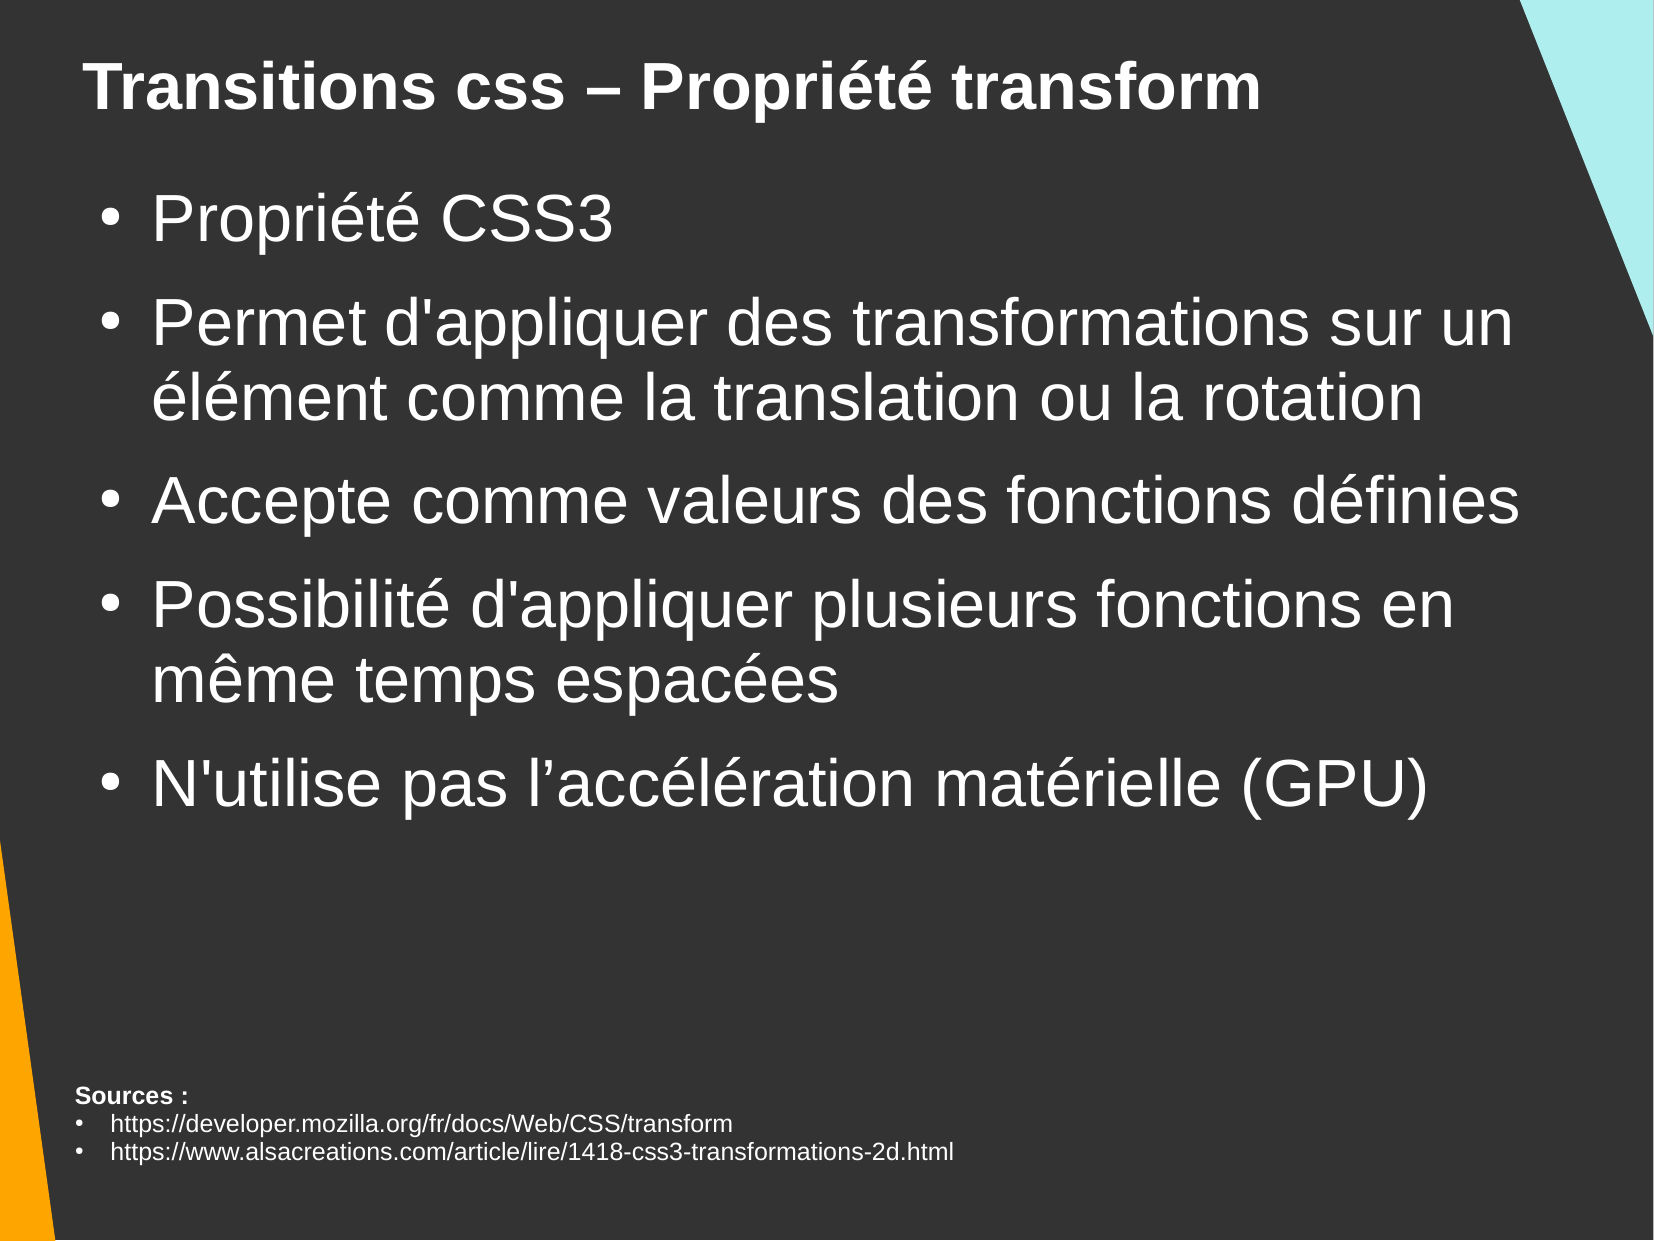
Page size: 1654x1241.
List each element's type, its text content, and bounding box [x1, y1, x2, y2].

title Transitions css – Propriété transform [82, 49, 1571, 152]
list Propriété CSS3 Permet d'appliquer des transformations sur un élément comme la translation ou la rotation Accepte comme valeurs des fonctions définies Possibilité d'appliquer plusieurs fonctions en même temps espacées N'utilise pas l’accélération matérielle (GPU) [80, 180, 1630, 993]
text_box [1519, 0, 1654, 339]
text_box Sources : https://developer.mozilla.org/fr/docs/Web/CSS/transform https://www.alsacreations.com/article/lire/1418-css3-transformations-2d.html [60, 1074, 1546, 1241]
text_box [0, 840, 56, 1241]
